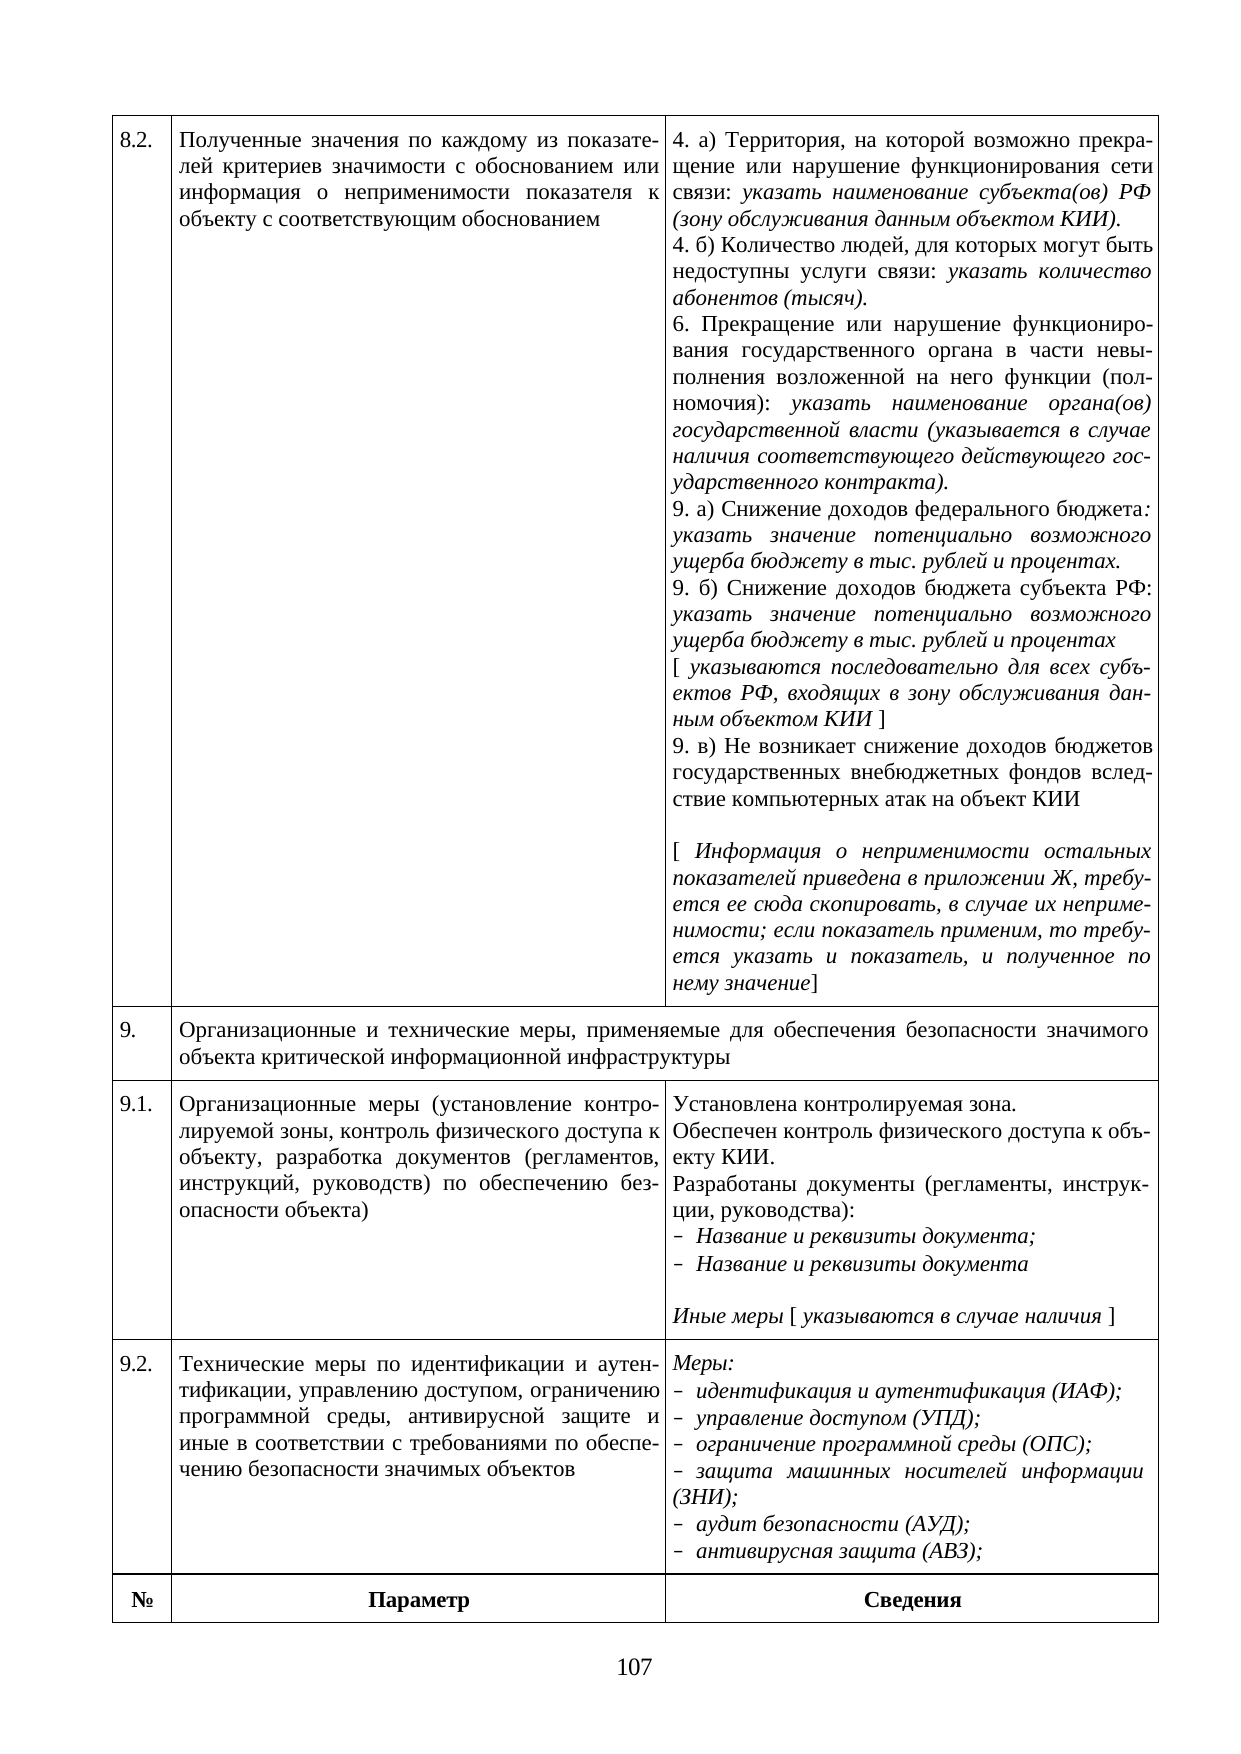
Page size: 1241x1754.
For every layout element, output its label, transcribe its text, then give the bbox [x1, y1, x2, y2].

table_header Сведения [666, 1575, 1158, 1622]
table_cell 9. [113, 1007, 171, 1079]
table_cell Организационные меры (установление контро- лируемой зоны, контроль физического доступа к объекту, разработка документов (регламентов, инструкций, руководств) по обеспечению без- опасности объекта) [172, 1081, 665, 1339]
table_cell Технические меры по идентификации и аутен- тификации, управлению доступом, ограничению программной среды, антивирусной защите и иные в соответствии с требованиями по обеспе- чению безопасности значимых объектов [172, 1340, 665, 1573]
table_cell 4. а) Территория, на которой возможно прекра- щение или нарушение функционирования сети связи: указать наименование субъекта(ов) РФ (зону обслуживания данным объектом КИИ). 4. б) Количество людей, для которых могут быть недоступны услуги связи: указать количество абонентов (тысяч). 6. Прекращение или нарушение функциониро- вания государственного органа в части невы- полнения возложенной на него функции (пол- номочия): указать наименование органа(ов) государственной власти (указывается в случае наличия соответствующего действующего гос- ударственного контракта). 9. а) Снижение доходов федерального бюджета: указать значение потенциально возможного ущерба бюджету в тыс. рублей и процентах. 9. б) Снижение доходов бюджета субъекта РФ: указать значение потенциально возможного ущерба бюджету в тыс. рублей и процентах [ указываются последовательно для всех субъ- ектов РФ, входящих в зону обслуживания дан- ным объектом КИИ ] 9. в) Не возникает снижение доходов бюджетов государственных внебюджетных фондов вслед- ствие компьютерных атак на объект КИИ [ Информация о неприменимости остальных показателей приведена в приложении Ж, требу- ется ее сюда скопировать, в случае их неприме- нимости; если показатель применим, то требу- ется указать и показатель, и полученное по нему значение] [666, 116, 1158, 1006]
table_header № [113, 1575, 171, 1622]
table_cell Установлена контролируемая зона. Обеспечен контроль физического доступа к объ- екту КИИ. Разработаны документы (регламенты, инструк- ции, руководства): Название и реквизиты документа; Название и реквизиты документа Иные меры [ указываются в случае наличия ] [666, 1081, 1158, 1339]
table_cell Меры: идентификация и аутентификация (ИАФ); управление доступом (УПД); ограничение программной среды (ОПС); защита машинных носителей информации (ЗНИ); аудит безопасности (АУД); антивирусная защита (АВЗ); [666, 1340, 1158, 1573]
table_cell 8.2. [113, 116, 171, 1006]
table_cell 9.2. [113, 1340, 171, 1573]
table_header Параметр [172, 1575, 665, 1622]
table_cell 9.1. [113, 1081, 171, 1339]
table_cell Полученные значения по каждому из показате- лей критериев значимости с обоснованием или информация о неприменимости показателя к объекту с соответствующим обоснованием [172, 116, 665, 1006]
table_cell Организационные и технические меры, применяемые для обеспечения безопасности значимого объекта критической информационной инфраструктуры [172, 1007, 1158, 1079]
